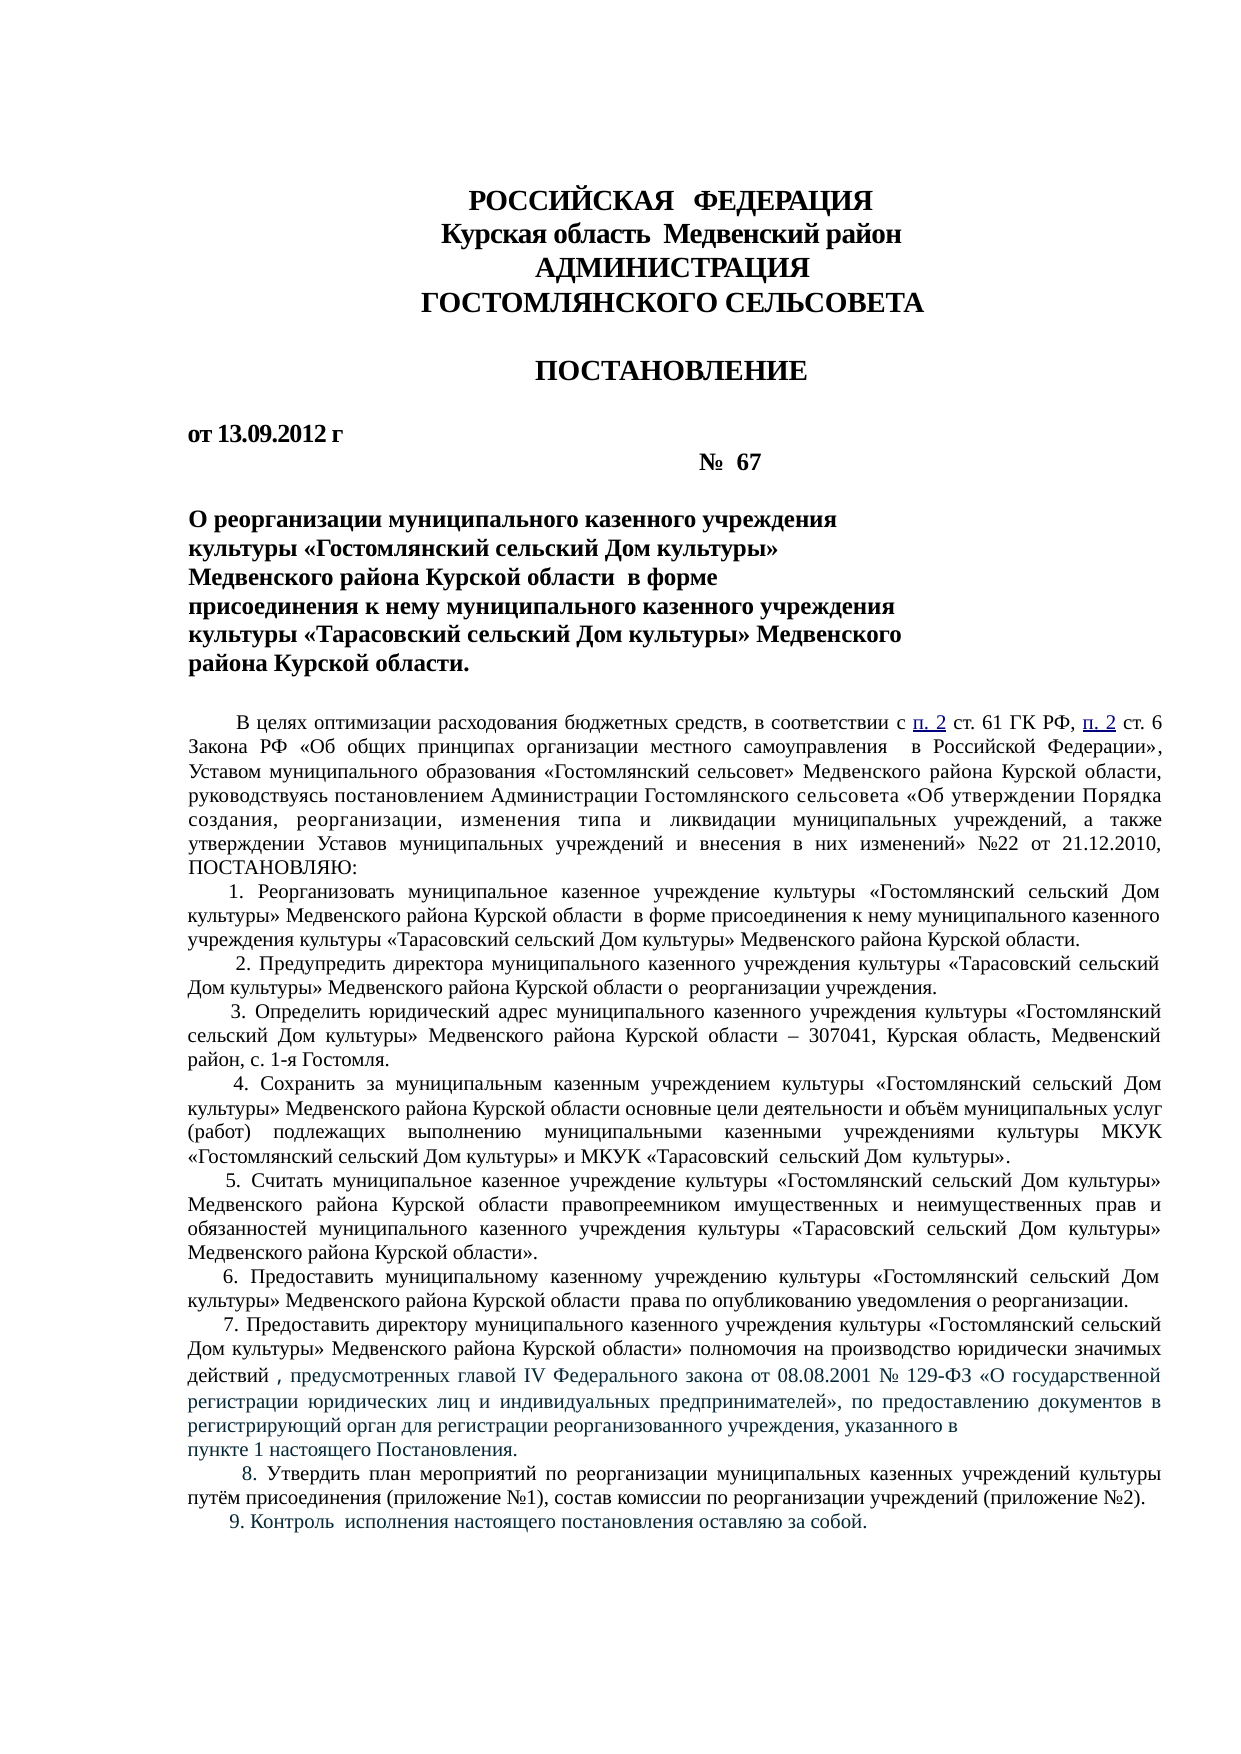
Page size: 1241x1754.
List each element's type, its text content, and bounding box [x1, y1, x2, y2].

text района Курской области. [188, 648, 1162, 677]
text культуры «Тарасовский сельский Дом культуры» Медвенского [188, 619, 1162, 648]
text № 67 [561, 447, 1240, 476]
text пункте 1 настоящего Постановления. [187, 1437, 1162, 1461]
text 3. Определить юридический адрес муниципального казенного учреждения культуры «Гостомлянский сельский Дом культуры» Медвенского района Курской области – 307041, Курская область, Медвенский район, с. 1-я Гостомля. [187, 999, 1162, 1071]
text 9. Контроль исполнения настоящего постановления оставляю за собой. [187, 1509, 1162, 1533]
text О реорганизации муниципального казенного учреждения [188, 504, 1162, 533]
text РОССИЙСКАЯ ФЕДЕРАЦИЯ [187, 183, 1154, 217]
text культуры «Гостомлянский сельский Дом культуры» [188, 533, 1162, 562]
text 4. Сохранить за муниципальным казенным учреждением культуры «Гостомлянский сельский Дом культуры» Медвенского района Курской области основные цели деятельности и объём муниципальных услуг (работ) подлежащих выполнению муниципальными казенными учреждениями культуры МКУК «Гостомлянский сельский Дом культуры» и МКУК «Тарасовский сельский Дом культуры». [187, 1071, 1162, 1168]
text 5. Считать муниципальное казенное учреждение культуры «Гостомлянский сельский Дом культуры» Медвенского района Курской области правопреемником имущественных и неимущественных прав и обязанностей муниципального казенного учреждения культуры «Тарасовский сельский Дом культуры» Медвенского района Курской области». [187, 1168, 1162, 1264]
text В целях оптимизации расходования бюджетных средств, в соответствии с п. 2 ст. 61 ГК РФ, п. 2 ст. 6 Закона РФ «Об общих принципах организации местного самоуправления в Российской Федерации», Уставом муниципального образования «Гостомлянский сельсовет» Медвенского района Курской области, руководствуясь постановлением Администрации Гостомлянского сельсовета «Об утверждении Порядка создания, реорганизации, изменения типа и ликвидации муниципальных учреждений, а также утверждении Уставов муниципальных учреждений и внесения в них изменений» №22 от 21.12.2010, ПОСТАНОВЛЯЮ: [188, 706, 1162, 879]
text 7. Предоставить директору муниципального казенного учреждения культуры «Гостомлянский сельский Дом культуры» Медвенского района Курской области» полномочия на производство юридически значимых действий , предусмотренных главой IV Федерального закона от 08.08.2001 № 129-ФЗ «О государственной регистрации юридических лиц и индивидуальных предпринимателей», по предоставлению документов в регистрирующий орган для регистрации реорганизованного учреждения, указанного в [187, 1312, 1162, 1437]
text ГОСТОМЛЯНСКОГО СЕЛЬСОВЕТА [187, 285, 1158, 319]
text Медвенского района Курской области в форме [188, 562, 1162, 591]
text 6. Предоставить муниципальному казенному учреждению культуры «Гостомлянский сельский Дом культуры» Медвенского района Курской области права по опубликованию уведомления о реорганизации. [187, 1264, 1161, 1312]
text Курская область Медвенский район [187, 217, 1156, 251]
text 8. Утвердить план мероприятий по реорганизации муниципальных казенных учреждений культуры путём присоединения (приложение №1), состав комиссии по реорганизации учреждений (приложение №2). [187, 1461, 1162, 1509]
text от 13.09.2012 г [187, 418, 375, 448]
list 2. Предупредить директора муниципального казенного учреждения культуры «Тарасовский сельский Дом культуры» Медвенского района Курской области о реорганизации учреждения. [187, 951, 1161, 999]
list 1. Реорганизовать муниципальное казенное учреждение культуры «Гостомлянский сельский Дом культуры» Медвенского района Курской области в форме присоединения к нему муниципального казенного учреждения культуры «Тарасовский сельский Дом культуры» Медвенского района Курской области. [187, 879, 1161, 951]
text присоединения к нему муниципального казенного учреждения [188, 591, 1162, 619]
text АДМИНИСТРАЦИЯ [187, 251, 1158, 285]
text ПОСТАНОВЛЕНИЕ [187, 353, 1156, 386]
